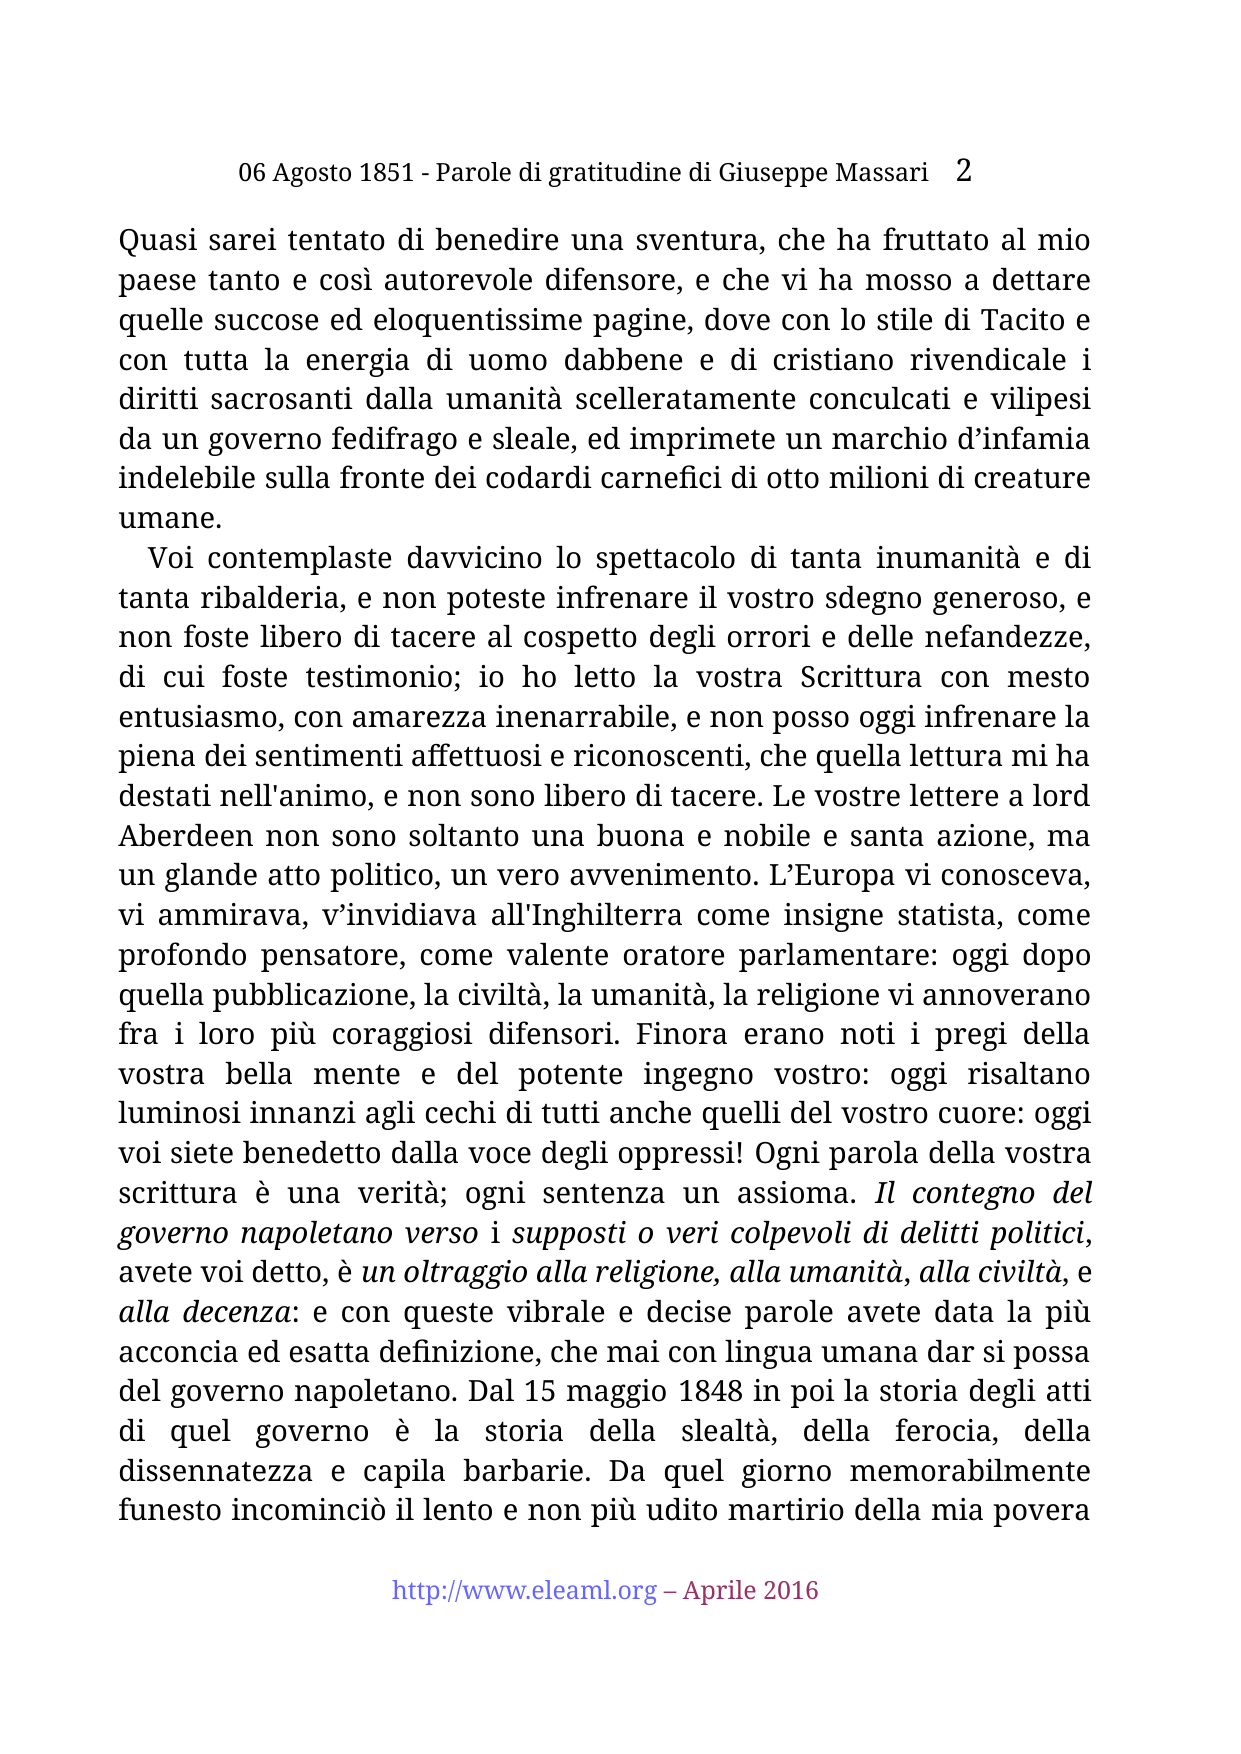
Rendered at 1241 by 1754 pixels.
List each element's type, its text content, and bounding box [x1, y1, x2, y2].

text Voi contemplaste davvicino lo spettacolo di tanta inumanità e di tanta ribalderia, e non poteste infrenare il vostro sdegno generoso, e non foste libero di tacere al cospetto degli orrori e delle nefandezze, di cui foste testimonio; io ho letto la vostra Scrittura con mesto entusiasmo, con amarezza inenarrabile, e non posso oggi infrenare la piena dei sentimenti affettuosi e riconoscenti, che quella lettura mi ha destati nell'animo, e non sono libero di tacere. Le vostre lettere a lord Aberdeen non sono soltanto una buona e nobile e santa azione, ma un glande atto politico, un vero avvenimento. L’Europa vi conosceva, vi ammirava, v’invidiava all'Inghilterra come insigne statista, come profondo pensatore, come valente oratore parlamentare: oggi dopo quella pubblicazione, la civiltà, la umanità, la religione vi annoverano fra i loro più coraggiosi difensori. Finora erano noti i pregi della vostra bella mente e del potente ingegno vostro: oggi risaltano luminosi innanzi agli cechi di tutti anche quelli del vostro cuore: oggi voi siete benedetto dalla voce degli oppressi! Ogni parola della vostra scrittura è una verità; ogni sentenza un assioma. Il contegno del governo napoletano verso i supposti o veri colpevoli di delitti politici, avete voi detto, è un oltraggio alla religione, alla umanità, alla civiltà, e alla decenza: e con queste vibrale e decise parole avete data la più acconcia ed esatta definizione, che mai con lingua umana dar si possa del governo napoletano. Dal 15 maggio 1848 in poi la storia degli atti di quel governo è la storia della slealtà, della ferocia, della dissennatezza e capila barbarie. Da quel giorno memorabilmente funesto incominciò il lento e non più udito martirio della mia povera [118, 537, 1093, 1529]
text Quasi sarei tentato di benedire una sventura, che ha fruttato al mio paese tanto e così autorevole difensore, e che vi ha mosso a dettare quelle succose ed eloquentissime pagine, dove con lo stile di Tacito e con tutta la energia di uomo dabbene e di cristiano rivendicale i diritti sacrosanti dalla umanità scelleratamente conculcati e vilipesi da un governo fedifrago e sleale, ed imprimete un marchio d’infamia indelebile sulla fronte dei codardi carnefici di otto milioni di creature umane. [118, 220, 1093, 537]
